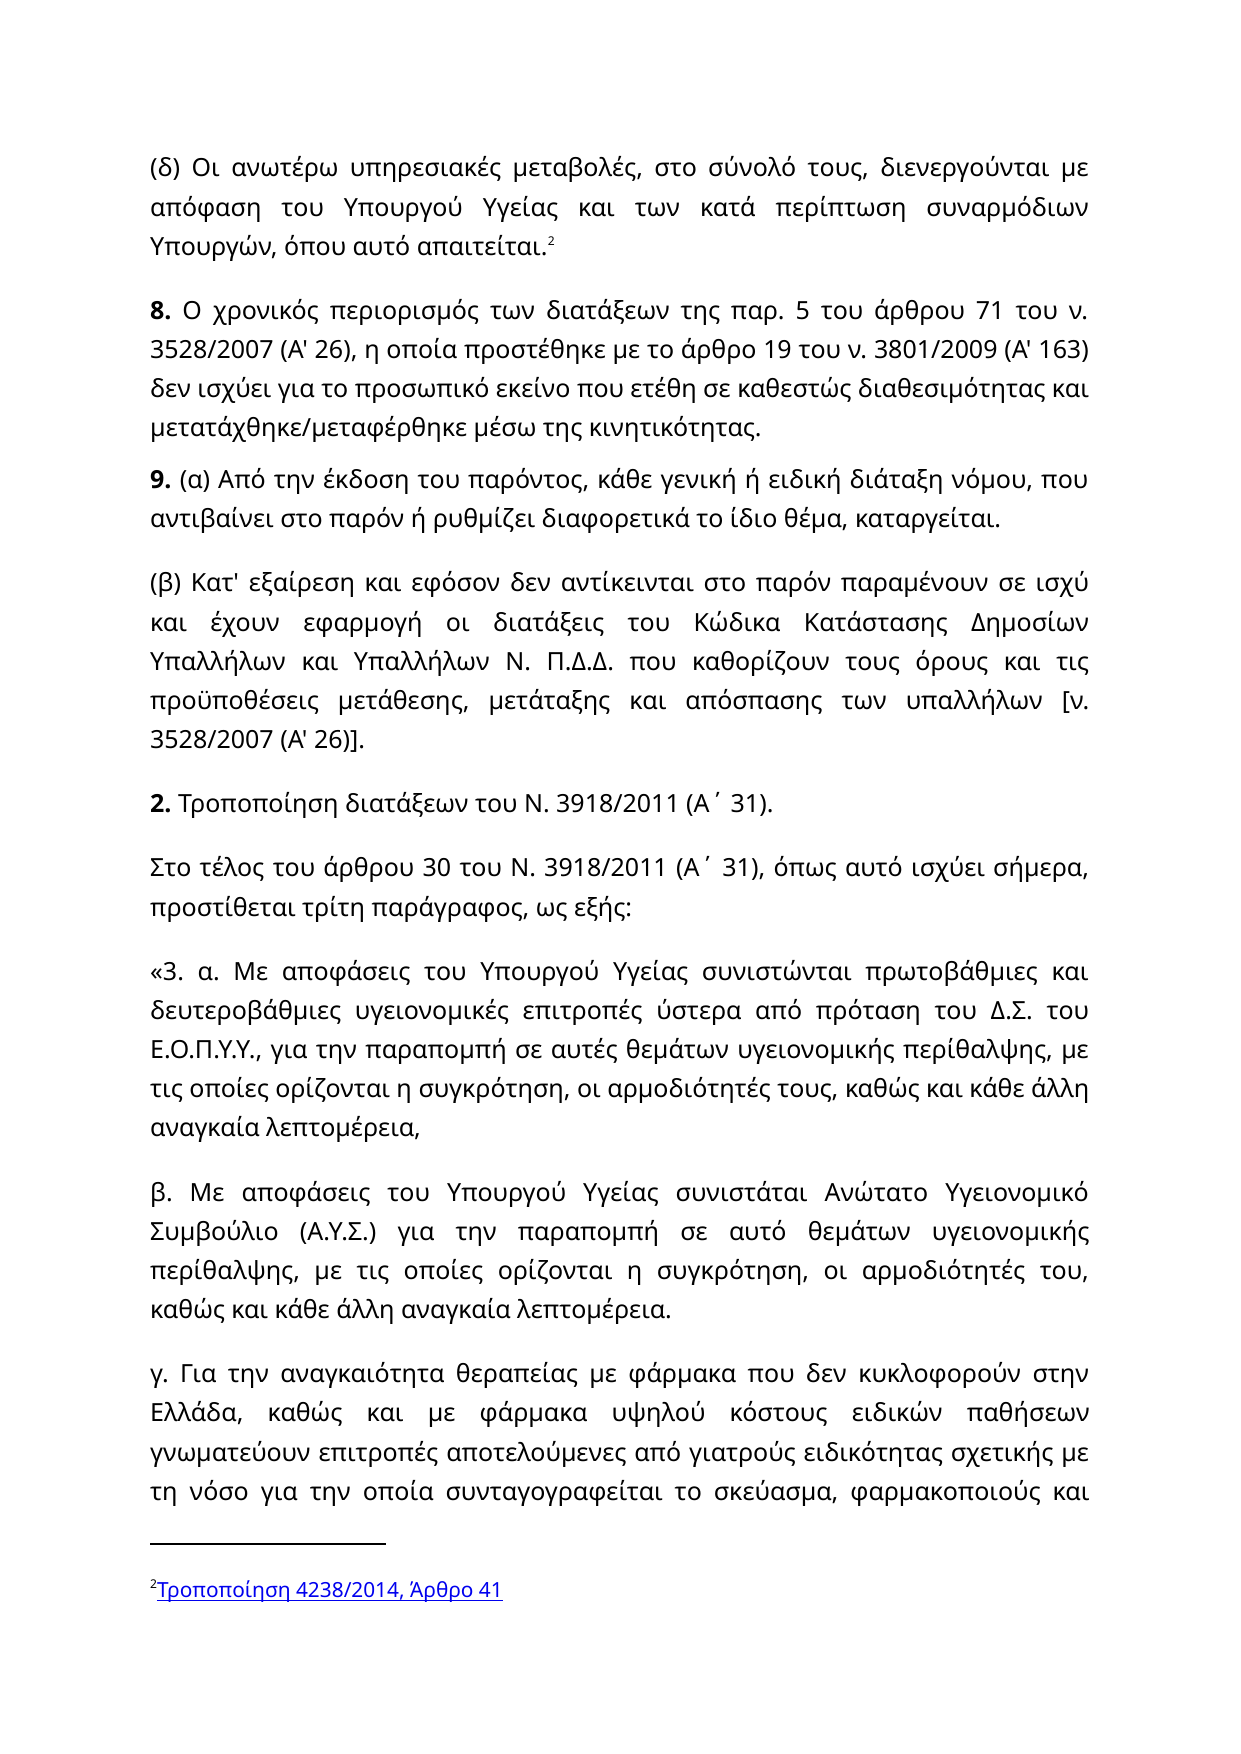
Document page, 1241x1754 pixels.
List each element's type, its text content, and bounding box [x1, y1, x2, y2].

text 8. Ο χρονικός περιορισμός των διατάξεων της παρ. 5 του άρθρου 71 του ν. 3528/2007 (Α' 26), η οποία προστέθηκε με το άρθρο 19 του ν. 3801/2009 (Α' 163) δεν ισχύει για το προσωπικό εκείνο που ετέθη σε καθεστώς διαθεσιμότητας και μετατάχθηκε/μεταφέρθηκε μέσω της κινητικότητας. [150, 292, 1090, 444]
text 9. (α) Από την έκδοση του παρόντος, κάθε γενική ή ειδική διάταξη νόμου, που αντιβαίνει στο παρόν ή ρυθμίζει διαφορετικά το ίδιο θέμα, καταργείται. [150, 462, 1090, 535]
text (β) Κατ' εξαίρεση και εφόσον δεν αντίκεινται στο παρόν παραμένουν σε ισχύ και έχουν εφαρμογή οι διατάξεις του Κώδικα Κατάστασης Δημοσίων Υπαλλήλων και Υπαλλήλων Ν. Π.Δ.Δ. που καθορίζουν τους όρους και τις προϋποθέσεις μετάθεσης, μετάταξης και απόσπασης των υπαλλήλων [ν. 3528/2007 (Α' 26)]. [150, 565, 1090, 756]
text 2. Τροποποίηση διατάξεων του Ν. 3918/2011 (Α΄ 31). [150, 786, 1090, 820]
text (δ) Οι ανωτέρω υπηρεσιακές μεταβολές, στο σύνολό τους, διενεργούνται με απόφαση του Υπουργού Υγείας και των κατά περίπτωση συναρμόδιων Υπουργών, όπου αυτό απαιτείται. [150, 150, 1090, 262]
text γ. Για την αναγκαιότητα θεραπείας με φάρμακα που δεν κυκλοφορούν στην Ελλάδα, καθώς και με φάρμακα υψηλού κόστους ειδικών παθήσεων γνωματεύουν επιτροπές αποτελούμενες από γιατρούς ειδικότητας σχετικής με τη νόσο για την οποία συνταγογραφείται το σκεύασμα, φαρμακοποιούς και [150, 1356, 1090, 1507]
text Τροποποίηση 4238/2014, Άρθρο 41 [150, 1576, 1090, 1604]
text «3. α. Με αποφάσεις του Υπουργού Υγείας συνιστώνται πρωτοβάθμιες και δευτεροβάθμιες υγειονομικές επιτροπές ύστερα από πρόταση του Δ.Σ. του Ε.Ο.Π.Υ.Υ., για την παραπομπή σε αυτές θεμάτων υγειονομικής περίθαλψης, με τις οποίες ορίζονται η συγκρότηση, οι αρμοδιότητές τους, καθώς και κάθε άλλη αναγκαία λεπτομέρεια, [150, 953, 1090, 1144]
text β. Με αποφάσεις του Υπουργού Υγείας συνιστάται Ανώτατο Υγειονομικό Συμβούλιο (Α.Υ.Σ.) για την παραπομπή σε αυτό θεμάτων υγειονομικής περίθαλψης, με τις οποίες ορίζονται η συγκρότηση, οι αρμοδιότητές του, καθώς και κάθε άλλη αναγκαία λεπτομέρεια. [150, 1174, 1090, 1326]
text Στο τέλος του άρθρου 30 του Ν. 3918/2011 (Α΄ 31), όπως αυτό ισχύει σήμερα, προστίθεται τρίτη παράγραφος, ως εξής: [150, 850, 1090, 923]
